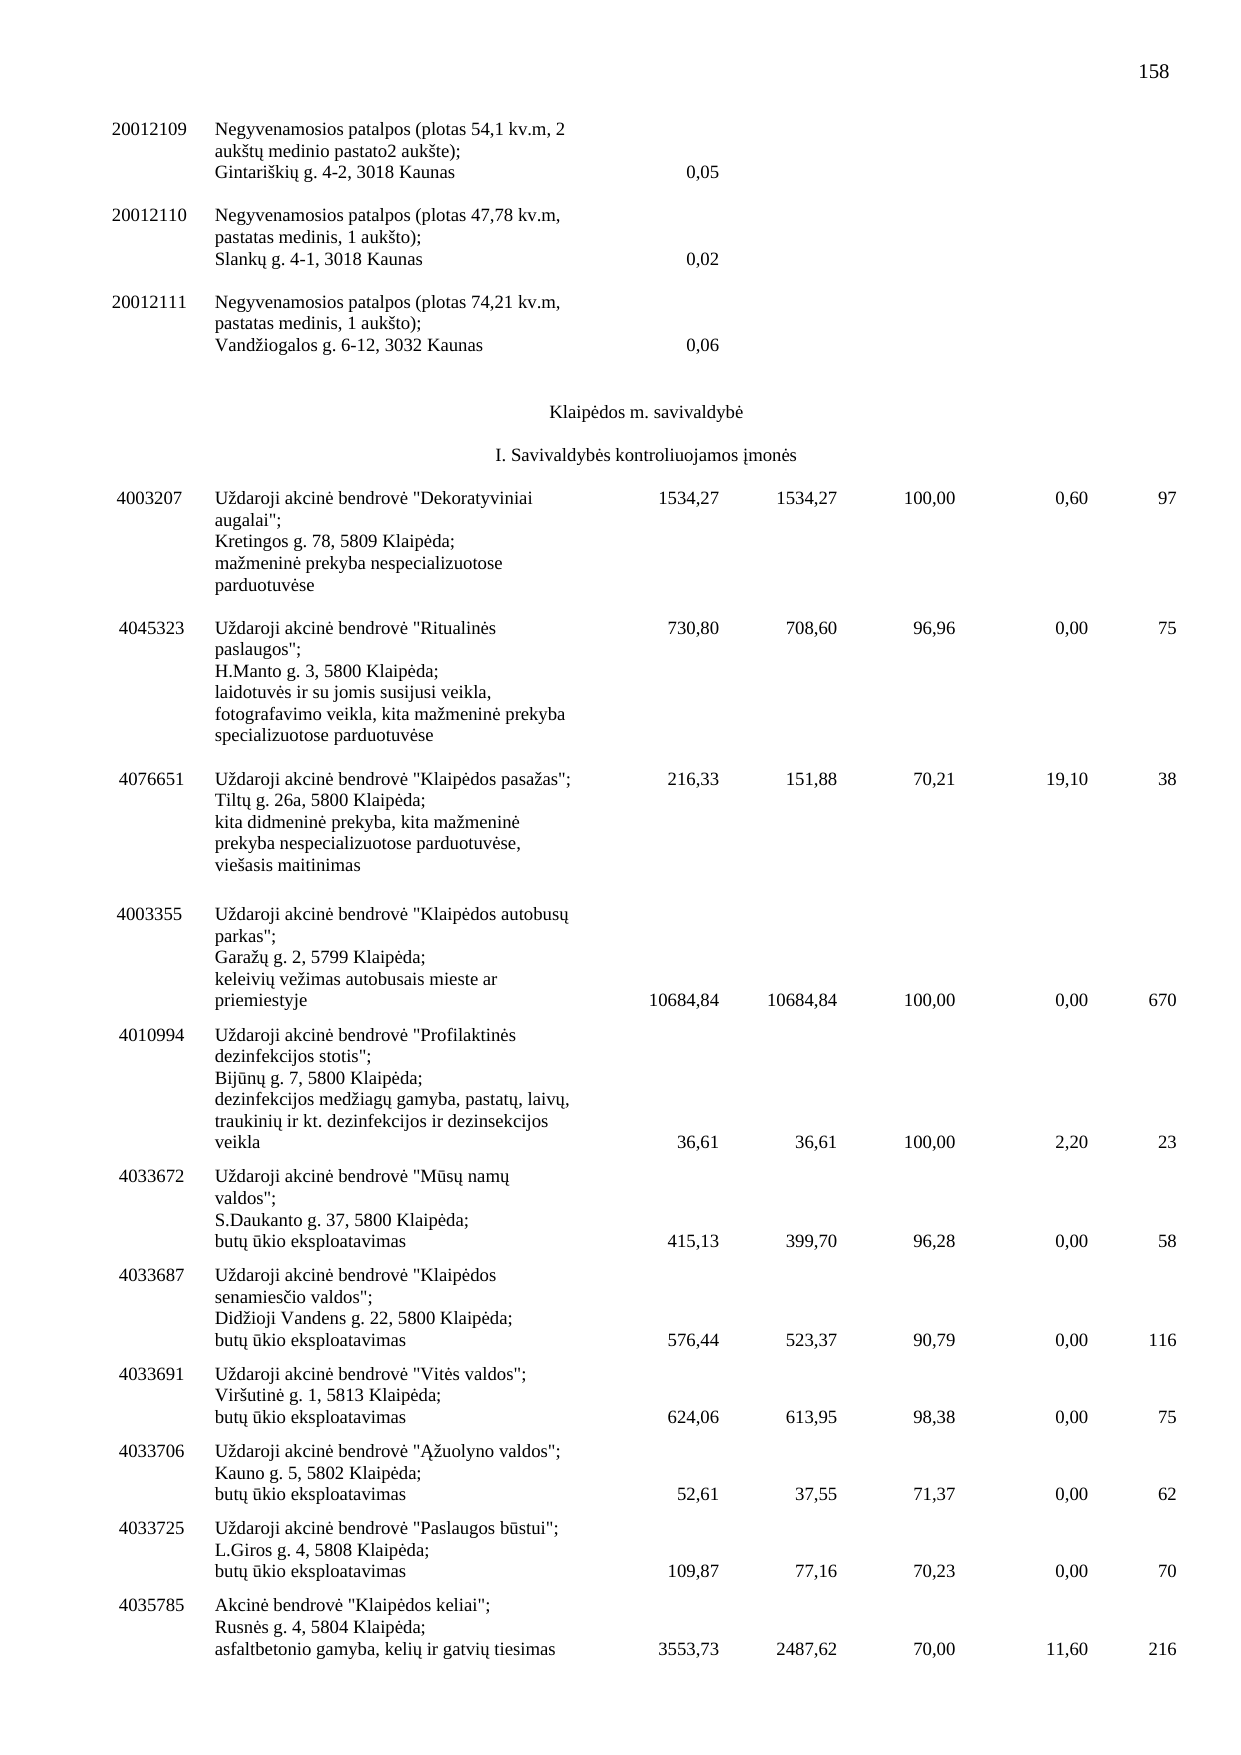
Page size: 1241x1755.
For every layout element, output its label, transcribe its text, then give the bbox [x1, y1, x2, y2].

table_cell 1534,27 [587, 487, 735, 617]
table_cell 100,00 [853, 487, 971, 617]
table_cell 624,06 [587, 1357, 735, 1434]
table_cell 23 [1104, 1017, 1192, 1159]
table_cell Akcinė bendrovė "Klaipėdos keliai"; Rusnės g. 4, 5804 Klaipėda; asfaltbetonio gamyba, kelių ir gatvių tiesimas [203, 1588, 587, 1665]
table_cell 75 [1104, 1357, 1192, 1434]
table_cell Uždaroji akcinė bendrovė "Paslaugos būstui"; L.Giros g. 4, 5808 Klaipėda; butų ūkio eksploatavimas [203, 1511, 587, 1588]
table_cell 730,80 [587, 617, 735, 767]
table_cell 4003207 [100, 487, 203, 617]
table_cell [853, 291, 971, 377]
table_cell Uždaroji akcinė bendrovė "Profilaktinės dezinfekcijos stotis"; Bijūnų g. 7, 5800 Klaipėda; dezinfekcijos medžiagų gamyba, pastatų, laivų, traukinių ir kt. dezinfekcijos ir dezinsekcijos veikla [203, 1017, 587, 1159]
table_cell 1534,27 [735, 487, 853, 617]
table_cell 0,60 [971, 487, 1104, 617]
table_cell 0,00 [971, 1434, 1104, 1511]
table_cell 70,23 [853, 1511, 971, 1588]
table_cell 216,33 [587, 768, 735, 897]
table_cell [1104, 118, 1192, 204]
table_cell 4033691 [100, 1357, 203, 1434]
table_cell 4076651 [100, 768, 203, 897]
table_cell 77,16 [735, 1511, 853, 1588]
table_cell 151,88 [735, 768, 853, 897]
table_cell 4003355 [100, 897, 203, 1017]
table_cell 4010994 [100, 1017, 203, 1159]
table_cell 58 [1104, 1159, 1192, 1258]
table_cell 0,00 [971, 1258, 1104, 1357]
table_cell Uždaroji akcinė bendrovė "Ritualinės paslaugos"; H.Manto g. 3, 5800 Klaipėda; laidotuvės ir su jomis susijusi veikla, fotografavimo veikla, kita mažmeninė prekyba specializuotose parduotuvėse [203, 617, 587, 767]
table_cell 4033725 [100, 1511, 203, 1588]
table_cell [971, 204, 1104, 291]
table_cell 2,20 [971, 1017, 1104, 1159]
table_cell 75 [1104, 617, 1192, 767]
table_cell Uždaroji akcinė bendrovė "Klaipėdos pasažas"; Tiltų g. 26a, 5800 Klaipėda; kita didmeninė prekyba, kita mažmeninė prekyba nespecializuotose parduotuvėse, viešasis maitinimas [203, 768, 587, 897]
table_cell 4033687 [100, 1258, 203, 1357]
table_cell 0,05 [587, 118, 735, 204]
table_cell 4033706 [100, 1434, 203, 1511]
table_cell 71,37 [853, 1434, 971, 1511]
table_cell 4045323 [100, 617, 203, 767]
table_cell [735, 291, 853, 377]
table_cell 0,00 [971, 1159, 1104, 1258]
table_cell 670 [1104, 897, 1192, 1017]
table_cell 90,79 [853, 1258, 971, 1357]
table_cell 523,37 [735, 1258, 853, 1357]
table_header Klaipėdos m. savivaldybė [100, 401, 1192, 444]
table_cell 576,44 [587, 1258, 735, 1357]
table_cell 62 [1104, 1434, 1192, 1511]
table_cell 216 [1104, 1588, 1192, 1665]
table_cell 0,00 [971, 1357, 1104, 1434]
table_cell 20012110 [100, 204, 203, 291]
table_cell 4033672 [100, 1159, 203, 1258]
table_cell 36,61 [735, 1017, 853, 1159]
table_cell Uždaroji akcinė bendrovė "Klaipėdos autobusų parkas"; Garažų g. 2, 5799 Klaipėda; keleivių vežimas autobusais mieste ar priemiestyje [203, 897, 587, 1017]
table_cell Negyvenamosios patalpos (plotas 74,21 kv.m, pastatas medinis, 1 aukšto); Vandžiogalos g. 6-12, 3032 Kaunas [203, 291, 587, 377]
table_cell 70,21 [853, 768, 971, 897]
table_cell [853, 204, 971, 291]
table_cell [853, 118, 971, 204]
table_cell [735, 118, 853, 204]
table_cell 36,61 [587, 1017, 735, 1159]
table_cell 2487,62 [735, 1588, 853, 1665]
table_cell 100,00 [853, 897, 971, 1017]
table_cell Uždaroji akcinė bendrovė "Dekoratyviniai augalai"; Kretingos g. 78, 5809 Klaipėda; mažmeninė prekyba nespecializuotose parduotuvėse [203, 487, 587, 617]
table_cell 70 [1104, 1511, 1192, 1588]
table_cell 10684,84 [735, 897, 853, 1017]
table_cell 96,96 [853, 617, 971, 767]
table_cell Uždaroji akcinė bendrovė "Klaipėdos senamiesčio valdos"; Didžioji Vandens g. 22, 5800 Klaipėda; butų ūkio eksploatavimas [203, 1258, 587, 1357]
table_cell [971, 118, 1104, 204]
table_cell Uždaroji akcinė bendrovė "Mūsų namų valdos"; S.Daukanto g. 37, 5800 Klaipėda; butų ūkio eksploatavimas [203, 1159, 587, 1258]
table_cell 0,06 [587, 291, 735, 377]
table_cell 98,38 [853, 1357, 971, 1434]
table_cell Negyvenamosios patalpos (plotas 47,78 kv.m, pastatas medinis, 1 aukšto); Slankų g. 4-1, 3018 Kaunas [203, 204, 587, 291]
table_cell I. Savivaldybės kontroliuojamos įmonės [100, 444, 1192, 487]
table_cell [735, 204, 853, 291]
table_cell 38 [1104, 768, 1192, 897]
table_cell 0,02 [587, 204, 735, 291]
table_cell 613,95 [735, 1357, 853, 1434]
table_cell 399,70 [735, 1159, 853, 1258]
table_cell [971, 291, 1104, 377]
table_cell 0,00 [971, 897, 1104, 1017]
table_cell 11,60 [971, 1588, 1104, 1665]
table_cell 96,28 [853, 1159, 971, 1258]
table_cell 3553,73 [587, 1588, 735, 1665]
table_cell 52,61 [587, 1434, 735, 1511]
table_cell 116 [1104, 1258, 1192, 1357]
table_cell 708,60 [735, 617, 853, 767]
table_cell Uždaroji akcinė bendrovė "Ąžuolyno valdos"; Kauno g. 5, 5802 Klaipėda; butų ūkio eksploatavimas [203, 1434, 587, 1511]
table_cell 0,00 [971, 617, 1104, 767]
table_cell [1104, 204, 1192, 291]
table_cell 97 [1104, 487, 1192, 617]
table_cell 10684,84 [587, 897, 735, 1017]
table_cell [1104, 291, 1192, 377]
table_cell Uždaroji akcinė bendrovė "Vitės valdos"; Viršutinė g. 1, 5813 Klaipėda; butų ūkio eksploatavimas [203, 1357, 587, 1434]
table_cell 20012111 [100, 291, 203, 377]
table_cell 100,00 [853, 1017, 971, 1159]
table_cell Negyvenamosios patalpos (plotas 54,1 kv.m, 2 aukštų medinio pastato2 aukšte); Gintariškių g. 4-2, 3018 Kaunas [203, 118, 587, 204]
table_cell 20012109 [100, 118, 203, 204]
table_cell 4035785 [100, 1588, 203, 1665]
table_cell 70,00 [853, 1588, 971, 1665]
table_cell 19,10 [971, 768, 1104, 897]
table_cell 415,13 [587, 1159, 735, 1258]
table_cell 109,87 [587, 1511, 735, 1588]
table_cell 37,55 [735, 1434, 853, 1511]
table_cell 0,00 [971, 1511, 1104, 1588]
